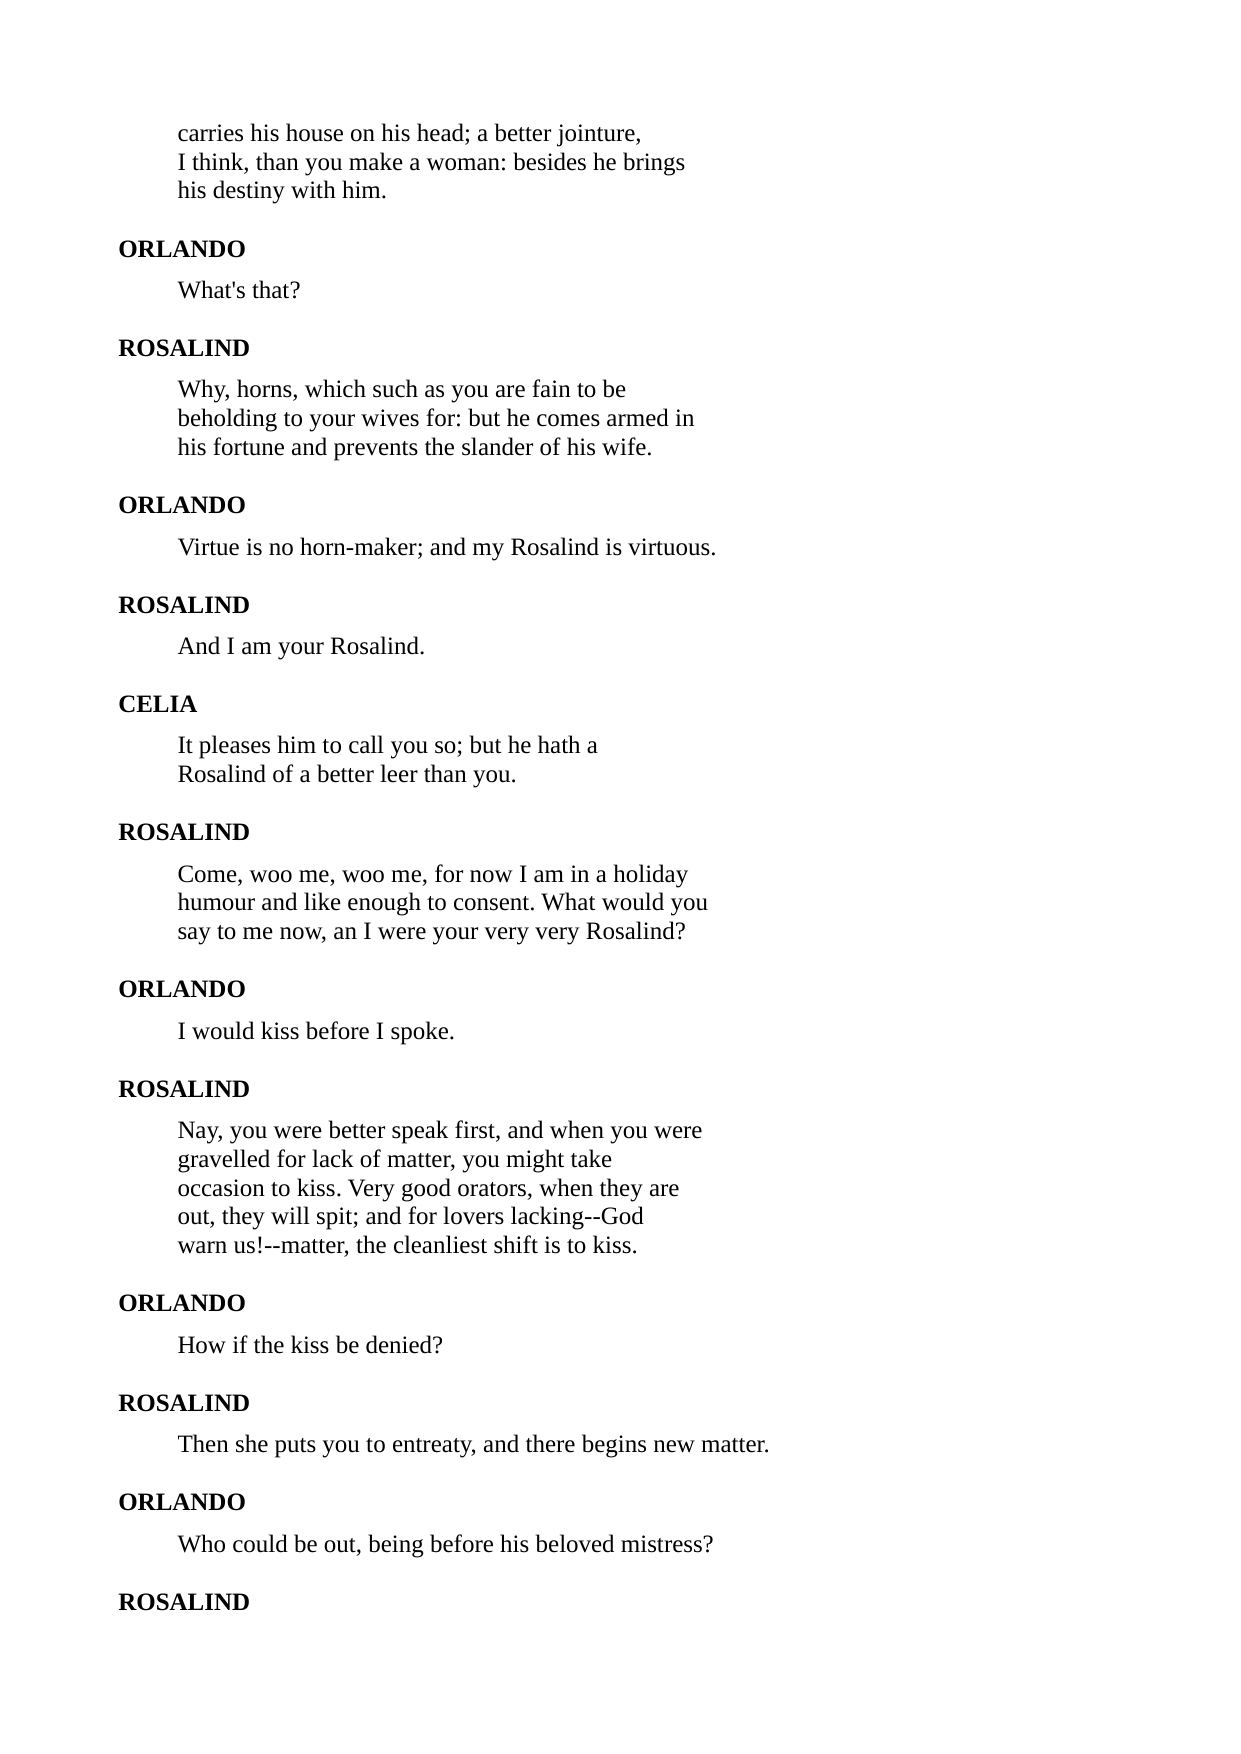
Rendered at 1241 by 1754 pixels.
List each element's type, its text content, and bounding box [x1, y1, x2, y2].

text Virtue is no horn-maker; and my Rosalind is virtuous. [177, 532, 1063, 560]
text ORLANDO [118, 1487, 1122, 1516]
text ROSALIND [118, 333, 1122, 362]
text Come, woo me, woo me, for now I am in a holiday humour and like enough to consent. What would you say to me now, an I were your very very Rosalind? [177, 859, 1063, 945]
text Why, horns, which such as you are fain to be beholding to your wives for: but he comes armed in his fortune and prevents the slander of his wife. [177, 374, 1063, 461]
text Who could be out, being before his beloved mistress? [177, 1529, 1063, 1557]
text I would kiss before I spoke. [177, 1016, 1063, 1044]
text What's that? [177, 275, 1063, 304]
text ROSALIND [118, 1587, 1122, 1616]
text Then she puts you to entreaty, and there begins new matter. [177, 1429, 1063, 1458]
text Nay, you were better speak first, and when you were gravelled for lack of matter, you might take occasion to kiss. Very good orators, when they are out, they will spit; and for lovers lacking--God warn us!--matter, the cleanliest shift is to kiss. [177, 1115, 1063, 1259]
text carries his house on his head; a better jointure, I think, than you make a woman: besides he brings his destiny with him. [177, 118, 1063, 204]
text ROSALIND [118, 1388, 1122, 1417]
text It pleases him to call you so; but he hath a Rosalind of a better leer than you. [177, 731, 1063, 788]
text ORLANDO [118, 490, 1122, 519]
text CELIA [118, 689, 1122, 718]
text And I am your Rosalind. [177, 631, 1063, 660]
text ROSALIND [118, 817, 1122, 846]
text ROSALIND [118, 590, 1122, 618]
text ORLANDO [118, 1288, 1122, 1317]
text How if the kiss be denied? [177, 1330, 1063, 1358]
text ORLANDO [118, 974, 1122, 1003]
text ORLANDO [118, 234, 1122, 263]
text ROSALIND [118, 1074, 1122, 1103]
